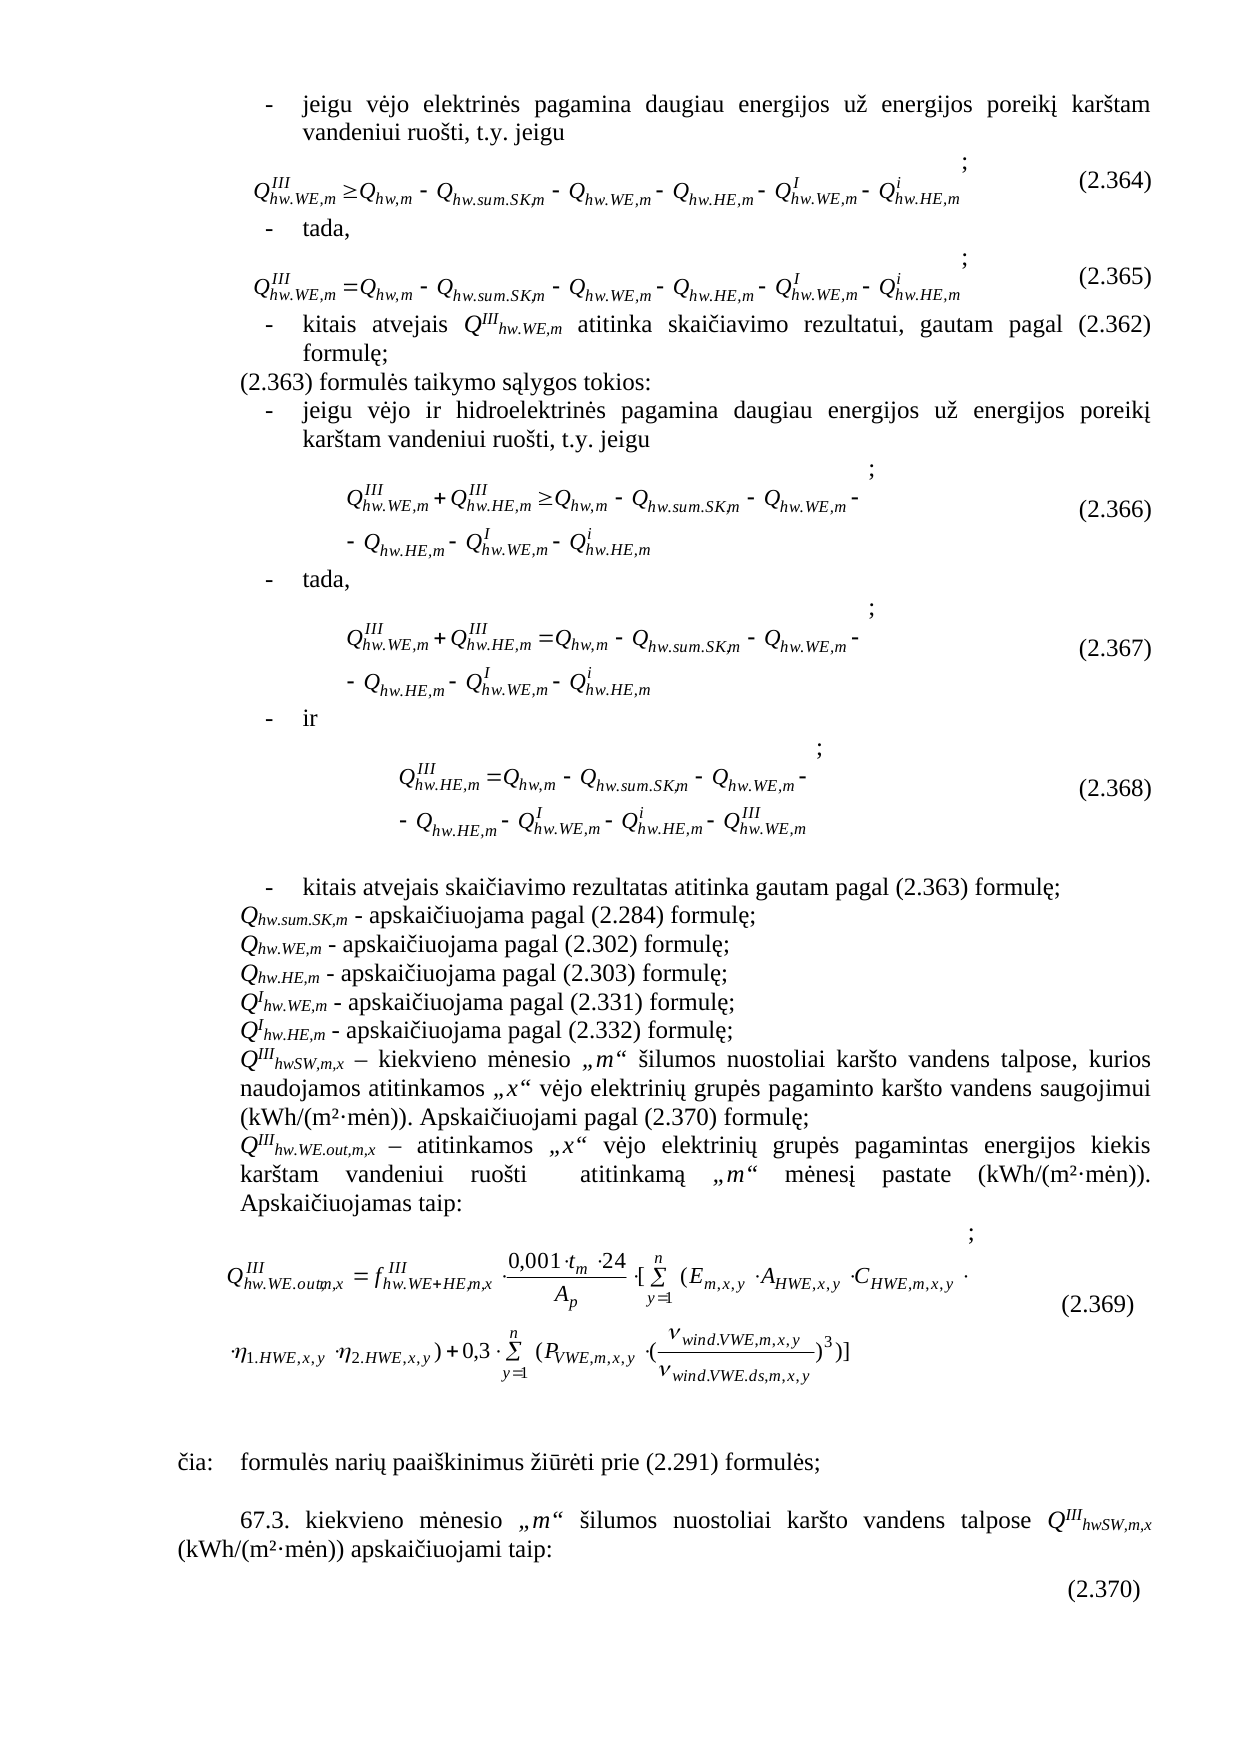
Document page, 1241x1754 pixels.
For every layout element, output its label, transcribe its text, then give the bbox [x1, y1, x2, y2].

table_header ; [166, 732, 1052, 843]
text - tada, [265, 213, 1151, 242]
table_header (2.366) [1052, 453, 1163, 564]
table_header ; [166, 453, 1052, 564]
table_header ; [177, 1217, 1021, 1390]
table_header (2.370) [1023, 1563, 1151, 1617]
text - jeigu vėjo elektrinės pagamina daugiau energijos už energijos poreikį karštam vandeniui ruošti, t.y. jeigu [265, 89, 1151, 146]
text - kitais atvejais QIIIhw.WE,m atitinka skaičiavimo rezultatui, gautam pagal (2.362) formulę; [265, 309, 1151, 367]
text 67.3. kiekvieno mėnesio „m“ šilumos nuostoliai karšto vandens talpose QIIIhwSW,m,x (kWh/(m²·mėn)) apskaičiuojami taip: [177, 1505, 1151, 1562]
text QIIIhw.WE.out,m,x – atitinkamos „x“ vėjo elektrinių grupės pagamintas energijos kiekis karštam vandeniui ruošti atitinkamą „m“ mėnesį pastate (kWh/(m²·mėn)). Apskaičiuojamas taip: [240, 1130, 1151, 1217]
table_header (2.367) [1052, 593, 1163, 703]
text (2.363) formulės taikymo sąlygos tokios: [240, 367, 1151, 395]
text Qhw.sum.SK,m - apskaičiuojama pagal (2.284) formulę; [240, 900, 1151, 929]
text - ir [265, 703, 1151, 732]
table_header ; [166, 242, 1052, 309]
table_header (2.365) [1052, 242, 1163, 309]
table_header (2.364) [1052, 146, 1163, 213]
table_header ; [166, 146, 1052, 213]
text QIIIhwSW,m,x – kiekvieno mėnesio „m“ šilumos nuostoliai karšto vandens talpose, kurios naudojamos atitinkamos „x“ vėjo elektrinių grupės pagaminto karšto vandens saugojimui (kWh/(m²·mėn)). Apskaičiuojami pagal (2.370) formulę; [240, 1044, 1151, 1130]
text QIhw.WE,m - apskaičiuojama pagal (2.331) formulę; [240, 987, 1151, 1015]
text Qhw.WE,m - apskaičiuojama pagal (2.302) formulę; [240, 929, 1151, 958]
text - jeigu vėjo ir hidroelektrinės pagamina daugiau energijos už energijos poreikį karštam vandeniui ruošti, t.y. jeigu [265, 395, 1151, 453]
table_header ; [166, 593, 1052, 703]
text - tada, [265, 564, 1151, 592]
text - kitais atvejais skaičiavimo rezultatas atitinka gautam pagal (2.363) formulę; [265, 872, 1151, 900]
table_header [177, 1563, 1023, 1617]
text Qhw.HE,m - apskaičiuojama pagal (2.303) formulę; [240, 958, 1151, 987]
text čia: formulės narių paaiškinimus žiūrėti prie (2.291) formulės; [177, 1447, 1151, 1476]
text QIhw.HE,m - apskaičiuojama pagal (2.332) formulę; [240, 1015, 1151, 1044]
table_header (2.368) [1052, 732, 1163, 843]
table_header (2.369) [1021, 1217, 1151, 1390]
